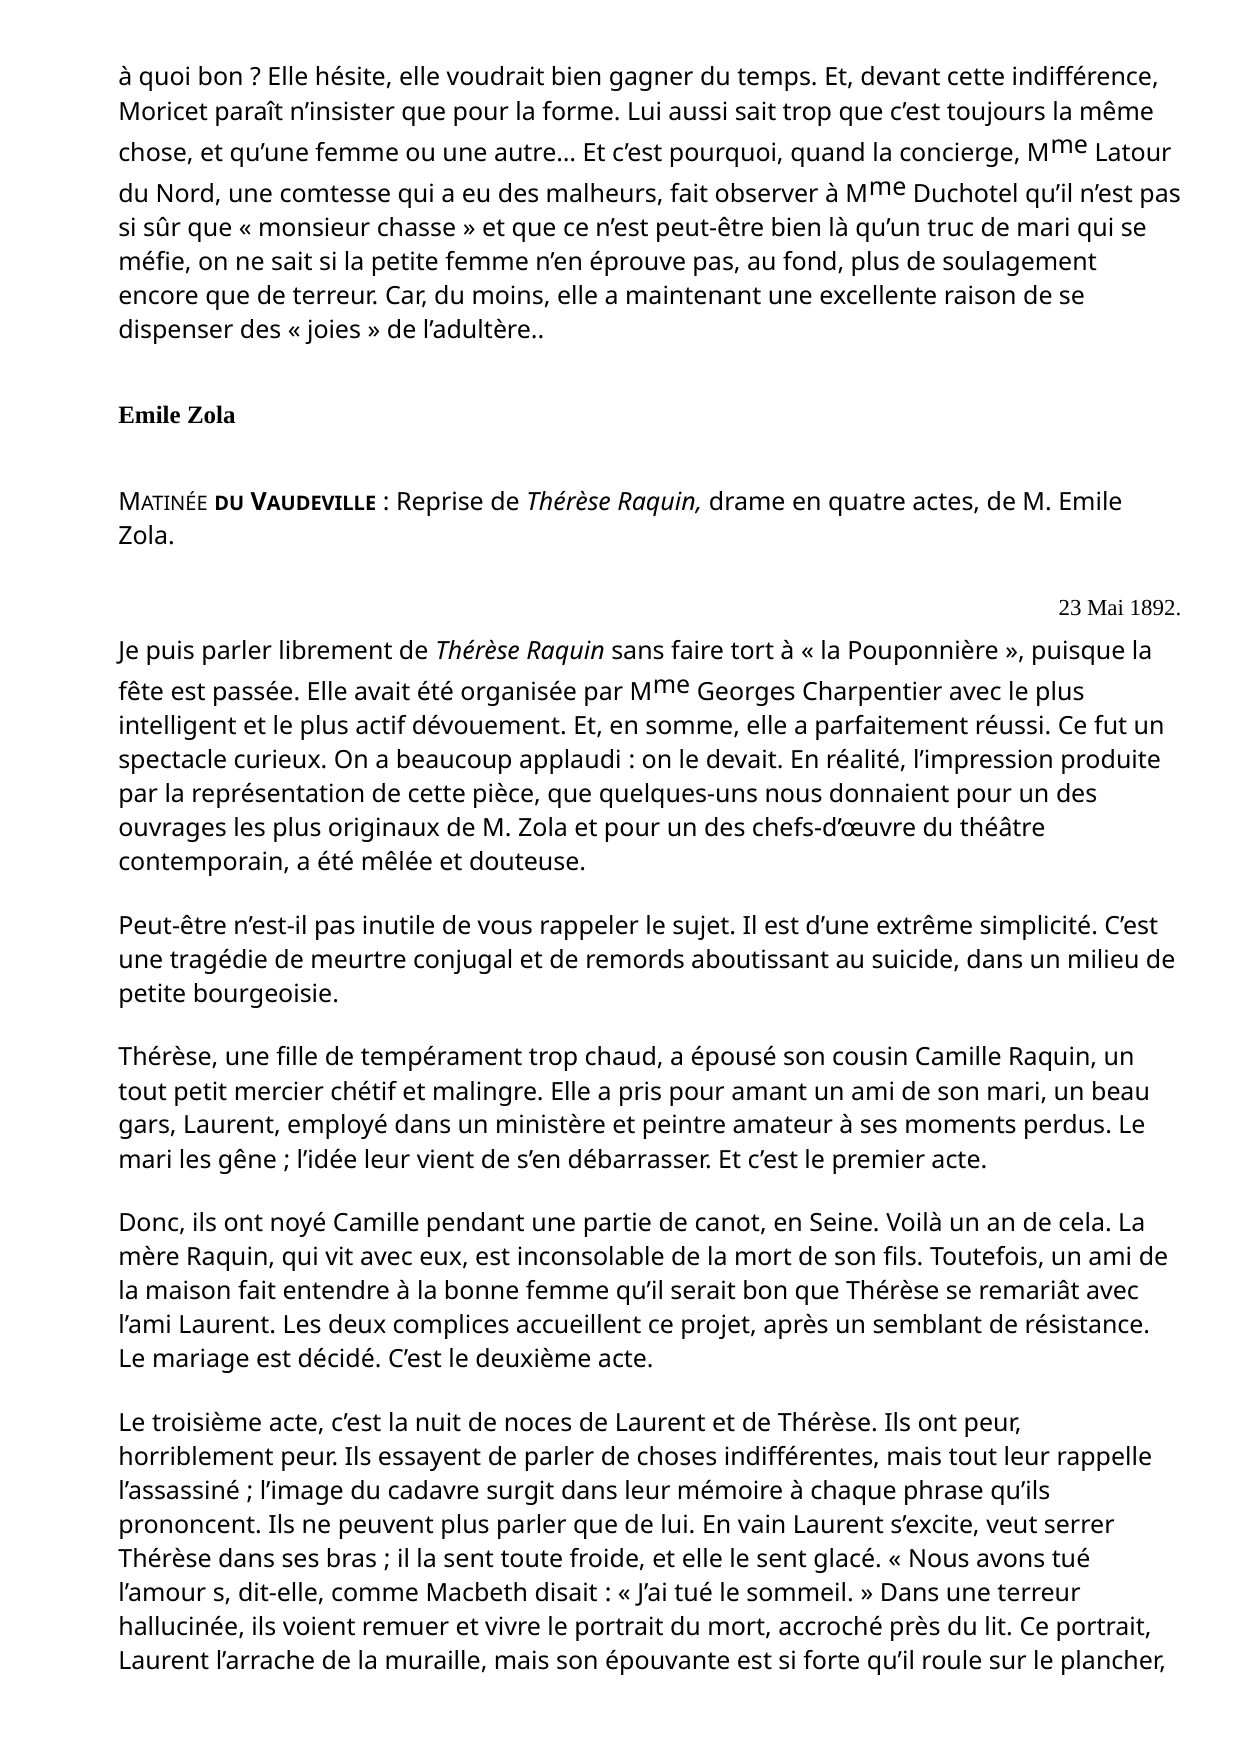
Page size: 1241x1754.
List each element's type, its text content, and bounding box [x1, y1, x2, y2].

text 23 Mai 1892. [118, 593, 1181, 620]
subtitle Matinée du Vaudeville : Reprise de Thérèse Raquin, drame en quatre actes, de M. Emile Zola. [118, 483, 1181, 552]
text Le troisième acte, c’est la nuit de noces de Laurent et de Thérèse. Ils ont peur, horriblement peur. Ils essayent de parler de choses indifférentes, mais tout leur rappelle l’assassiné ; l’image du cadavre surgit dans leur mémoire à chaque phrase qu’ils prononcent. Ils ne peuvent plus parler que de lui. En vain Laurent s’excite, veut serrer Thérèse dans ses bras ; il la sent toute froide, et elle le sent glacé. « Nous avons tué l’amour s, dit-elle, comme Macbeth disait : « J’ai tué le sommeil. » Dans une terreur hallucinée, ils voient remuer et vivre le portrait du mort, accroché près du lit. Ce portrait, Laurent l’arrache de la muraille, mais son épouvante est si forte qu’il roule sur le plancher, [118, 1404, 1181, 1677]
subtitle Emile Zola [118, 400, 1181, 429]
text à quoi bon ? Elle hésite, elle voudrait bien gagner du temps. Et, devant cette indifférence, Moricet paraît n’insister que pour la forme. Lui aussi sait trop que c’est toujours la même chose, et qu’une femme ou une autre… Et c’est pourquoi, quand la concierge, Mme Latour du Nord, une comtesse qui a eu des malheurs, fait observer à Mme Duchotel qu’il n’est pas si sûr que « monsieur chasse » et que ce n’est peut-être bien là qu’un truc de mari qui se méfie, on ne sait si la petite femme n’en éprouve pas, au fond, plus de soulagement encore que de terreur. Car, du moins, elle a maintenant une excellente raison de se dispenser des « joies » de l’adultère.. [118, 59, 1181, 346]
text Donc, ils ont noyé Camille pendant une partie de canot, en Seine. Voilà un an de cela. La mère Raquin, qui vit avec eux, est inconsolable de la mort de son fils. Toutefois, un ami de la maison fait entendre à la bonne femme qu’il serait bon que Thérèse se remariât avec l’ami Laurent. Les deux complices accueillent ce projet, après un semblant de résistance. Le mariage est décidé. C’est le deuxième acte. [118, 1205, 1181, 1375]
text Thérèse, une fille de tempérament trop chaud, a épousé son cousin Camille Raquin, un tout petit mercier chétif et malingre. Elle a pris pour amant un ami de son mari, un beau gars, Laurent, employé dans un ministère et peintre amateur à ses moments perdus. Le mari les gêne ; l’idée leur vient de s’en débarrasser. Et c’est le premier acte. [118, 1039, 1181, 1175]
text Je puis parler librement de Thérèse Raquin sans faire tort à « la Pouponnière », puisque la fête est passée. Elle avait été organisée par Mme Georges Charpentier avec le plus intelligent et le plus actif dévouement. Et, en somme, elle a parfaitement réussi. Ce fut un spectacle curieux. On a beaucoup applaudi : on le devait. En réalité, l’impression produite par la représentation de cette pièce, que quelques-uns nous donnaient pour un des ouvrages les plus originaux de M. Zola et pour un des chefs-d’œuvre du théâtre contemporain, a été mêlée et douteuse. [118, 632, 1181, 878]
text Peut-être n’est-il pas inutile de vous rappeler le sujet. Il est d’une extrême simplicité. C’est une tragédie de meurtre conjugal et de remords aboutissant au suicide, dans un milieu de petite bourgeoisie. [118, 907, 1181, 1009]
